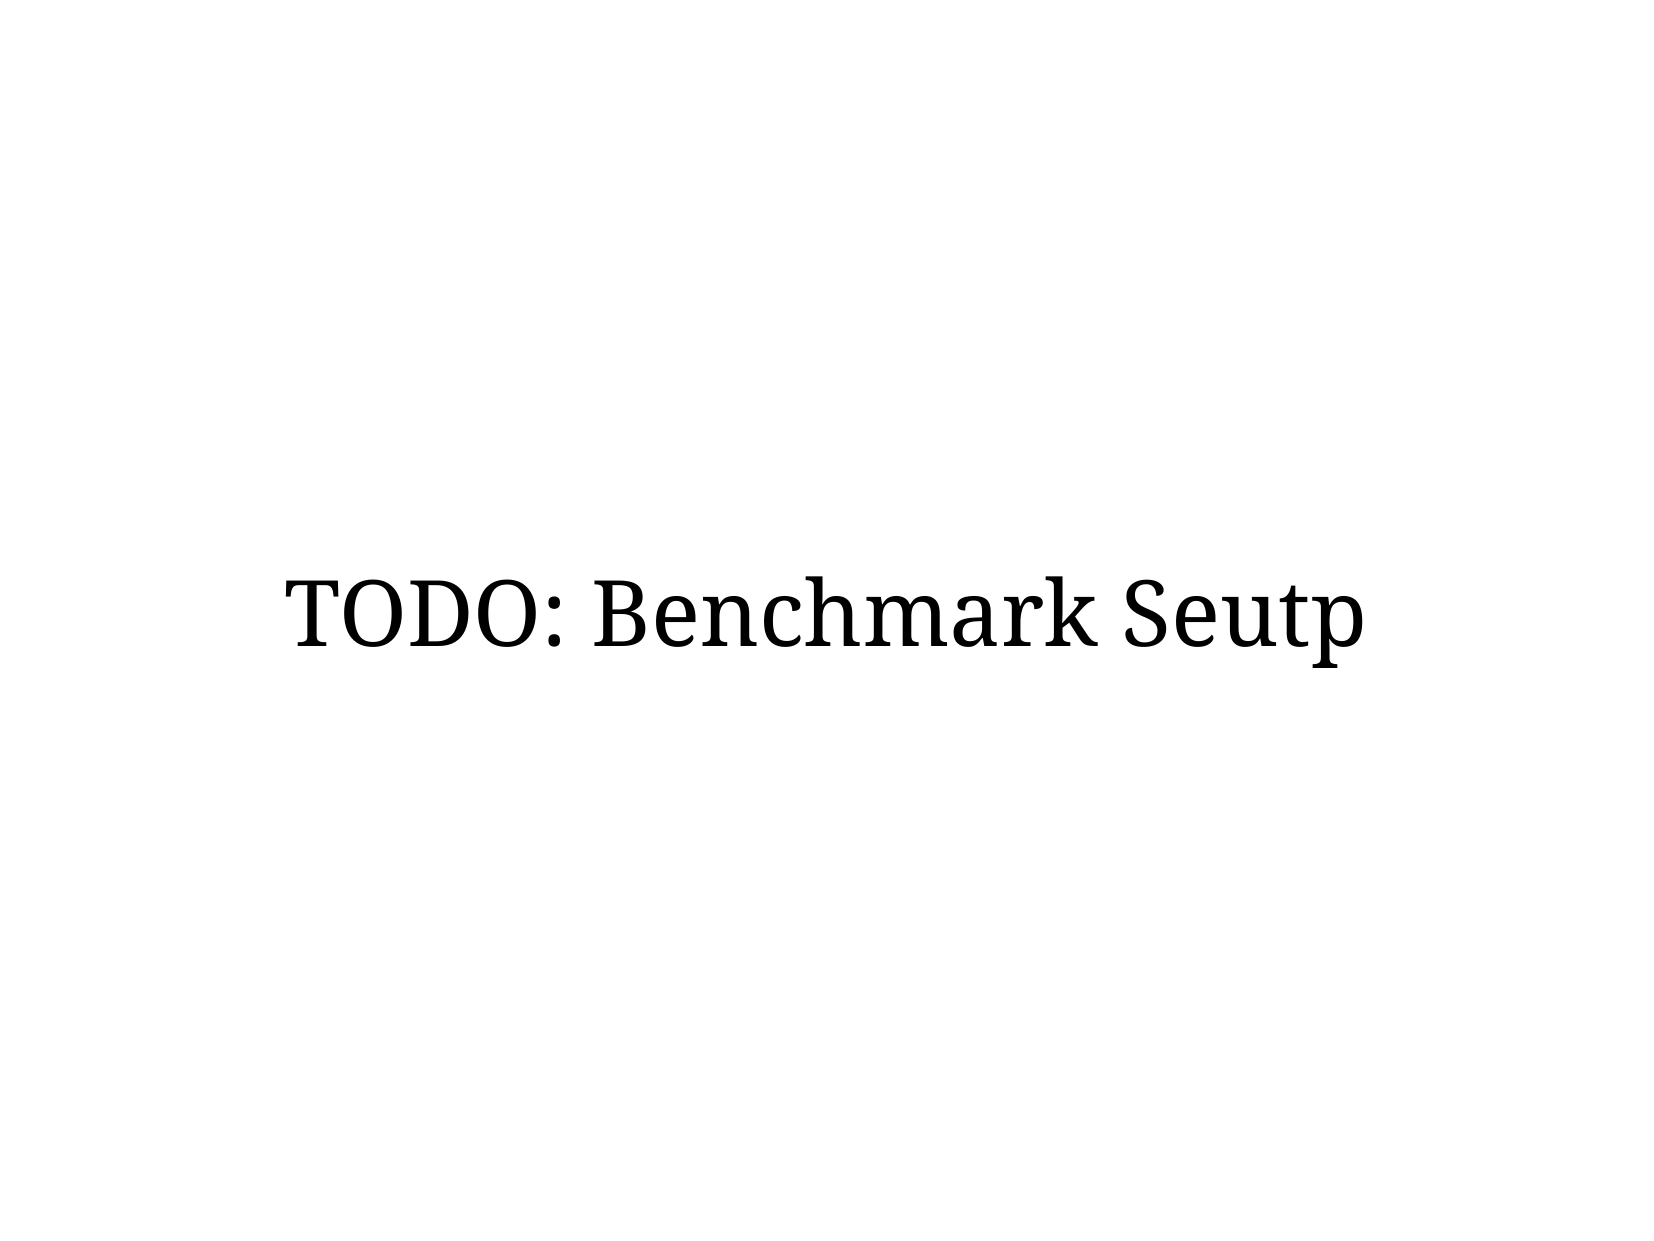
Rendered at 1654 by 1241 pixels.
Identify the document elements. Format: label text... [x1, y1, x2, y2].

title TODO: Benchmark Seutp [82, 507, 1571, 715]
